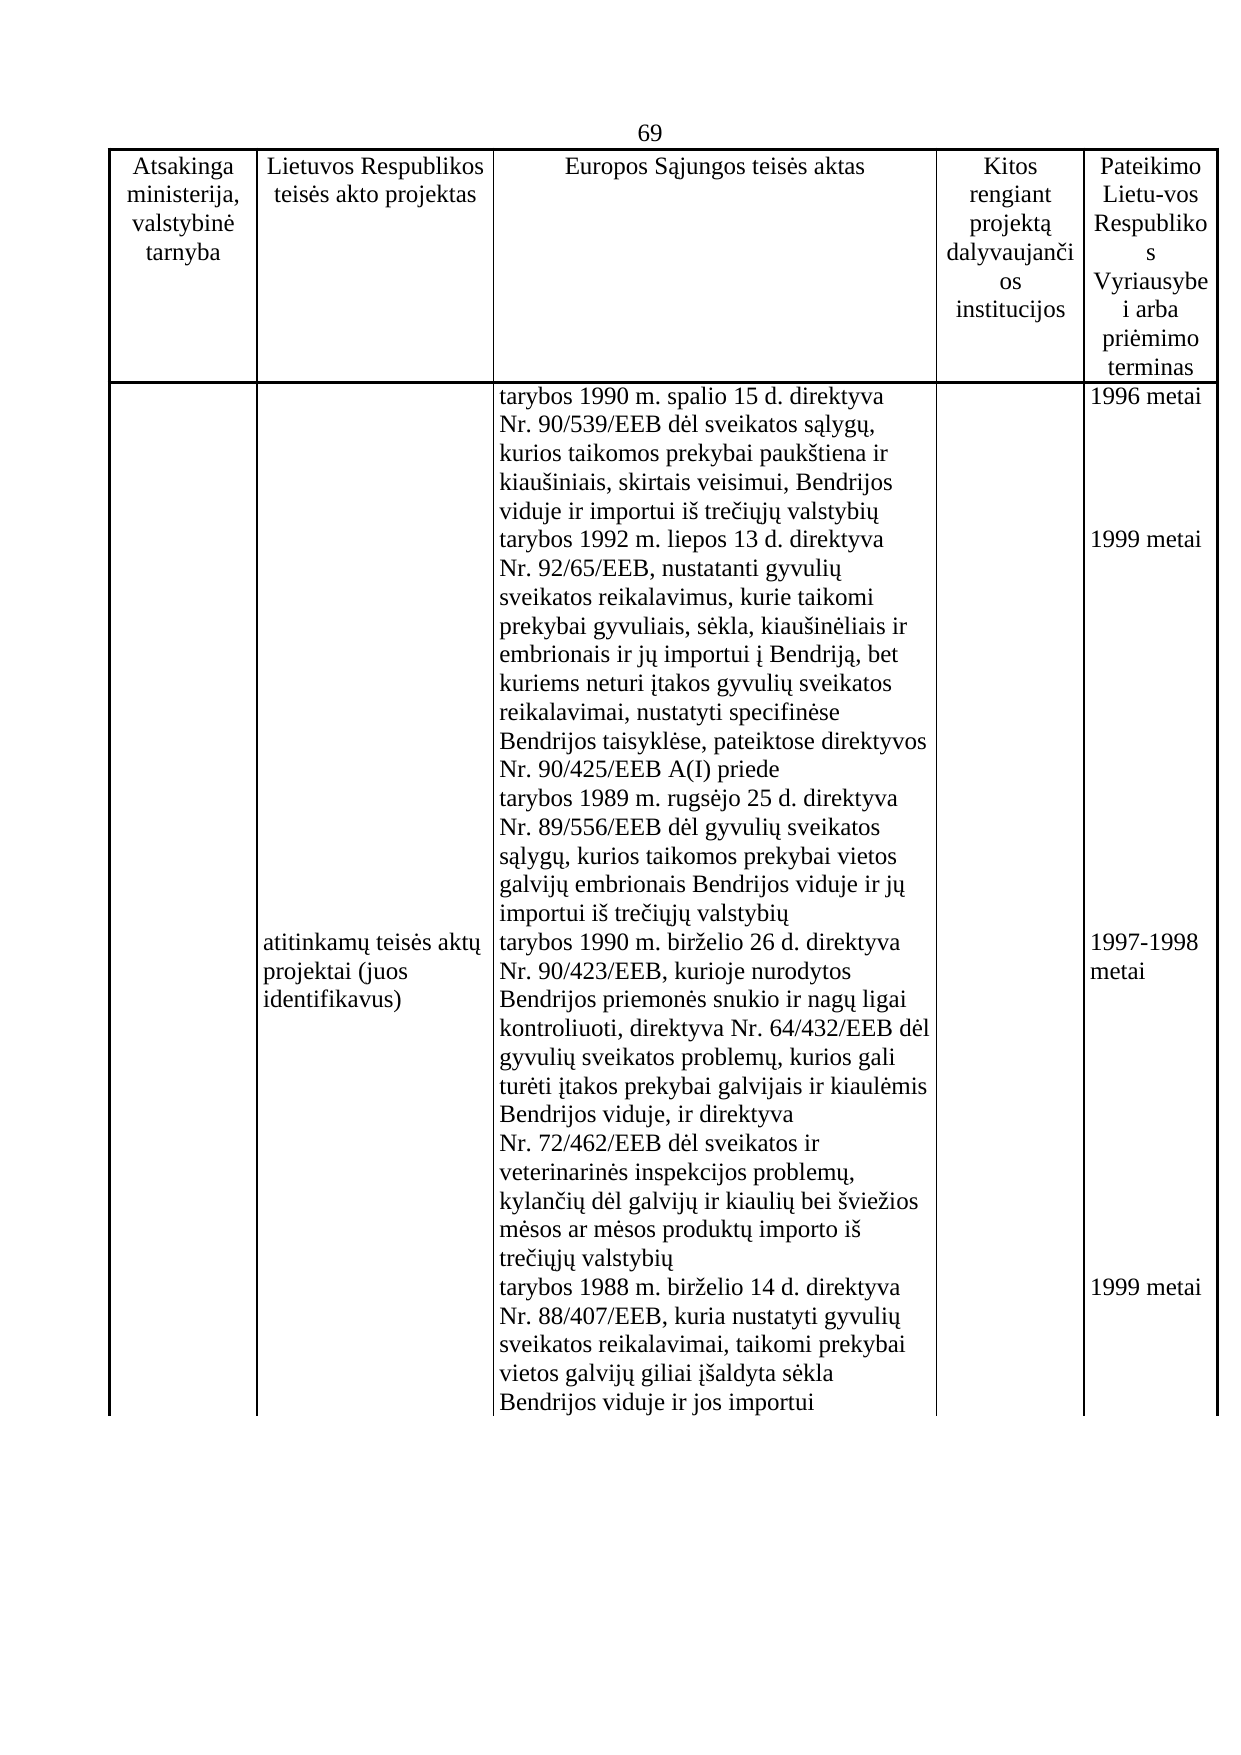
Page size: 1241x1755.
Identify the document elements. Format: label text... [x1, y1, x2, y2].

table_header Kitos rengiant projektą dalyvaujančios institucijos [937, 151, 1083, 381]
table_cell [1219, 381, 1240, 524]
table_header Europos Sąjungos teisės aktas [494, 151, 936, 381]
table_cell atitinkamų teisės aktų projektai (juos identifikavus) [258, 927, 493, 1272]
table_header [1219, 148, 1240, 381]
table_cell [1219, 1272, 1240, 1416]
table_header Pateikimo Lietu-vos Respublikos Vyriausybei arba priėmimo terminas [1085, 151, 1216, 381]
table_cell 1999 metai [1085, 1272, 1216, 1416]
table_cell tarybos 1992 m. liepos 13 d. direktyva Nr. 92/65/EEB, nustatanti gyvulių sveikatos reikalavimus, kurie taikomi prekybai gyvuliais, sėkla, kiaušinėliais ir embrionais ir jų importui į Bendriją, bet kuriems neturi įtakos gyvulių sveikatos reikalavimai, nustatyti specifinėse Bendrijos taisyklėse, pateiktose direktyvos Nr. 90/425/EEB A(I) priede [494, 525, 936, 783]
table_header Atsakinga ministerija, valstybinė tarnyba [111, 151, 256, 381]
table_cell [111, 1272, 256, 1416]
table_cell [111, 927, 256, 1272]
table_cell [1219, 783, 1240, 927]
table_cell [258, 525, 493, 783]
table_cell [937, 1272, 1083, 1416]
table_cell [1219, 927, 1240, 1272]
table_cell [1219, 525, 1240, 783]
table_cell [937, 384, 1083, 524]
table_cell [937, 783, 1083, 927]
table_cell 1996 metai [1085, 384, 1216, 524]
table_cell [258, 783, 493, 927]
table_cell [258, 384, 493, 524]
table_cell [937, 927, 1083, 1272]
table_cell [111, 384, 256, 524]
table_cell 1999 metai [1085, 525, 1216, 783]
table_cell [258, 1272, 493, 1416]
table_cell [937, 525, 1083, 783]
table_cell [111, 783, 256, 927]
table_cell [111, 525, 256, 783]
table_cell 1997-1998 metai [1085, 927, 1216, 1272]
table_cell tarybos 1990 m. spalio 15 d. direktyva Nr. 90/539/EEB dėl sveikatos sąlygų, kurios taikomos prekybai paukštiena ir kiaušiniais, skirtais veisimui, Bendrijos viduje ir importui iš trečiųjų valstybių [494, 384, 936, 524]
table_cell [1085, 783, 1216, 927]
table_cell tarybos 1989 m. rugsėjo 25 d. direktyva Nr. 89/556/EEB dėl gyvulių sveikatos sąlygų, kurios taikomos prekybai vietos galvijų embrionais Bendrijos viduje ir jų importui iš trečiųjų valstybių [494, 783, 936, 927]
table_cell tarybos 1988 m. birželio 14 d. direktyva Nr. 88/407/EEB, kuria nustatyti gyvulių sveikatos reikalavimai, taikomi prekybai vietos galvijų giliai įšaldyta sėkla Bendrijos viduje ir jos importui [494, 1272, 936, 1416]
table_header Lietuvos Respublikos teisės akto projektas [258, 151, 493, 381]
table_cell tarybos 1990 m. birželio 26 d. direktyva Nr. 90/423/EEB, kurioje nurodytos Bendrijos priemonės snukio ir nagų ligai kontroliuoti, direktyva Nr. 64/432/EEB dėl gyvulių sveikatos problemų, kurios gali turėti įtakos prekybai galvijais ir kiaulėmis Bendrijos viduje, ir direktyva Nr. 72/462/EEB dėl sveikatos ir veterinarinės inspekcijos problemų, kylančių dėl galvijų ir kiaulių bei šviežios mėsos ar mėsos produktų importo iš trečiųjų valstybių [494, 927, 936, 1272]
